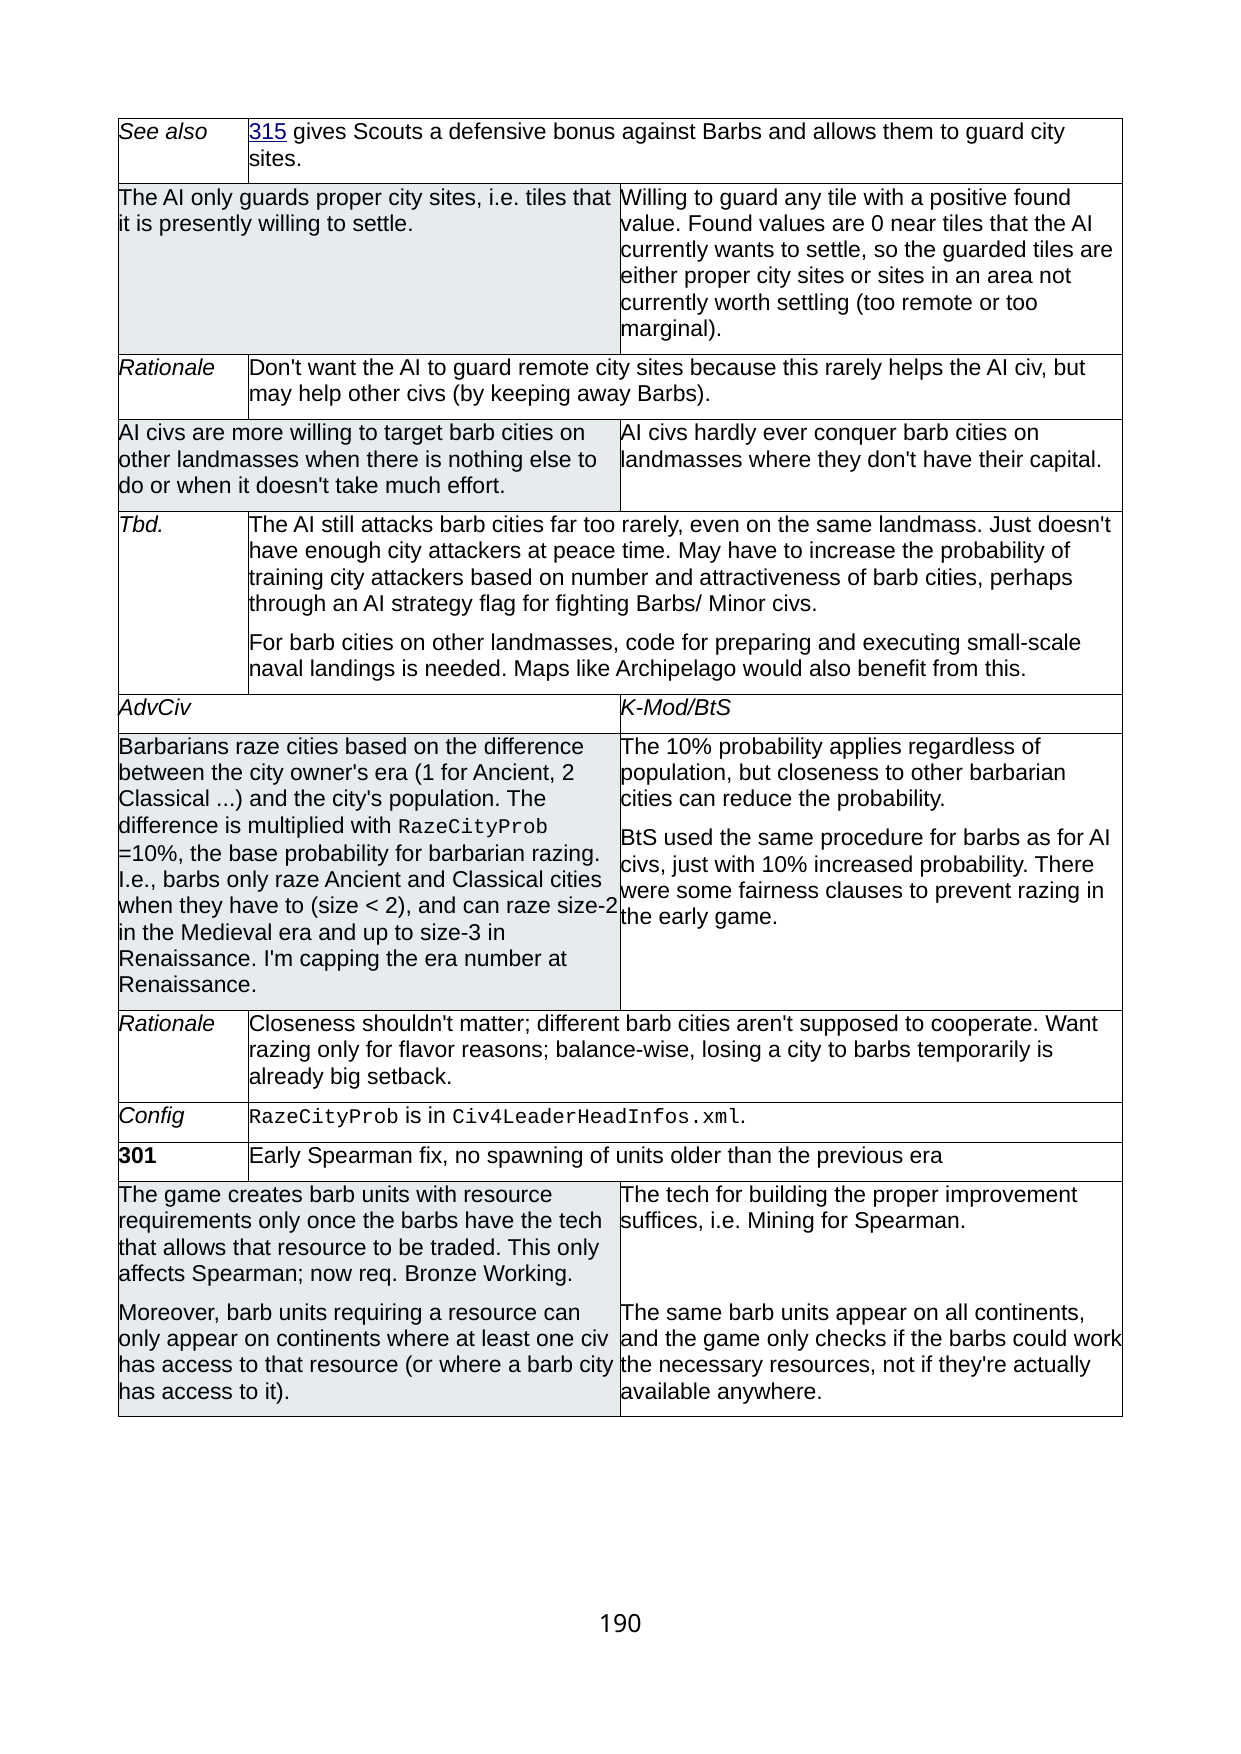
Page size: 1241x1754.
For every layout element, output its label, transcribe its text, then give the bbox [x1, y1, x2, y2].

table_cell The game creates barb units with resource requirements only once the barbs have the tech that allows that resource to be traded. This only affects Spearman; now req. Bronze Working. Moreover, barb units requiring a resource can only appear on continents where at least one civ has access to that resource (or where a barb city has access to it). [119, 1182, 620, 1416]
table_cell Rationale [119, 1011, 248, 1102]
table_cell The 10% probability applies regardless of population, but closeness to other barbarian cities can reduce the probability. BtS used the same procedure for barbs as for AI civs, just with 10% increased probability. There were some fairness clauses to prevent razing in the early game. [621, 734, 1122, 1010]
table_cell 301 [119, 1143, 248, 1181]
table_cell See also [119, 119, 248, 183]
table_cell K-Mod/BtS [621, 695, 1122, 733]
table_cell The tech for building the proper improvement suffices, i.e. Mining for Spearman. The same barb units appear on all continents, and the game only checks if the barbs could work the necessary resources, not if they're actually available anywhere. [621, 1182, 1122, 1416]
table_cell Willing to guard any tile with a positive found value. Found values are 0 near tiles that the AI currently wants to settle, so the guarded tiles are either proper city sites or sites in an area not currently worth settling (too remote or too marginal). [621, 184, 1122, 354]
table_cell Early Spearman fix, no spawning of units older than the previous era [249, 1143, 1122, 1181]
table_cell Closeness shouldn't matter; different barb cities aren't supposed to cooperate. Want razing only for flavor reasons; balance-wise, losing a city to barbs temporarily is already big setback. [249, 1011, 1122, 1102]
table_cell The AI only guards proper city sites, i.e. tiles that it is presently willing to settle. [119, 184, 620, 354]
table_cell AI civs are more willing to target barb cities on other landmasses when there is nothing else to do or when it doesn't take much effort. [119, 420, 620, 511]
table_cell The AI still attacks barb cities far too rarely, even on the same landmass. Just doesn't have enough city attackers at peace time. May have to increase the probability of training city attackers based on number and attractiveness of barb cities, perhaps through an AI strategy flag for fighting Barbs/ Minor civs. For barb cities on other landmasses, code for preparing and executing small-scale naval landings is needed. Maps like Archipelago would also benefit from this. [249, 512, 1122, 694]
table_cell AI civs hardly ever conquer barb cities on landmasses where they don't have their capital. [621, 420, 1122, 511]
table_cell Don't want the AI to guard remote city sites because this rarely helps the AI civ, but may help other civs (by keeping away Barbs). [249, 355, 1122, 419]
table_cell 315 gives Scouts a defensive bonus against Barbs and allows them to guard city sites. [249, 119, 1122, 183]
table_cell Barbarians raze cities based on the difference between the city owner's era (1 for Ancient, 2 Classical ...) and the city's population. The difference is multiplied with RazeCityProb =10%, the base probability for barbarian razing. I.e., barbs only raze Ancient and Classical cities when they have to (size < 2), and can raze size-2 in the Medieval era and up to size-3 in Renaissance. I'm capping the era number at Renaissance. [119, 734, 620, 1010]
table_cell AdvCiv [119, 695, 620, 733]
table_cell Rationale [119, 355, 248, 419]
table_cell Config [119, 1103, 248, 1142]
table_cell RazeCityProb is in Civ4LeaderHeadInfos.xml. [249, 1103, 1122, 1142]
table_cell Tbd. [119, 512, 248, 694]
